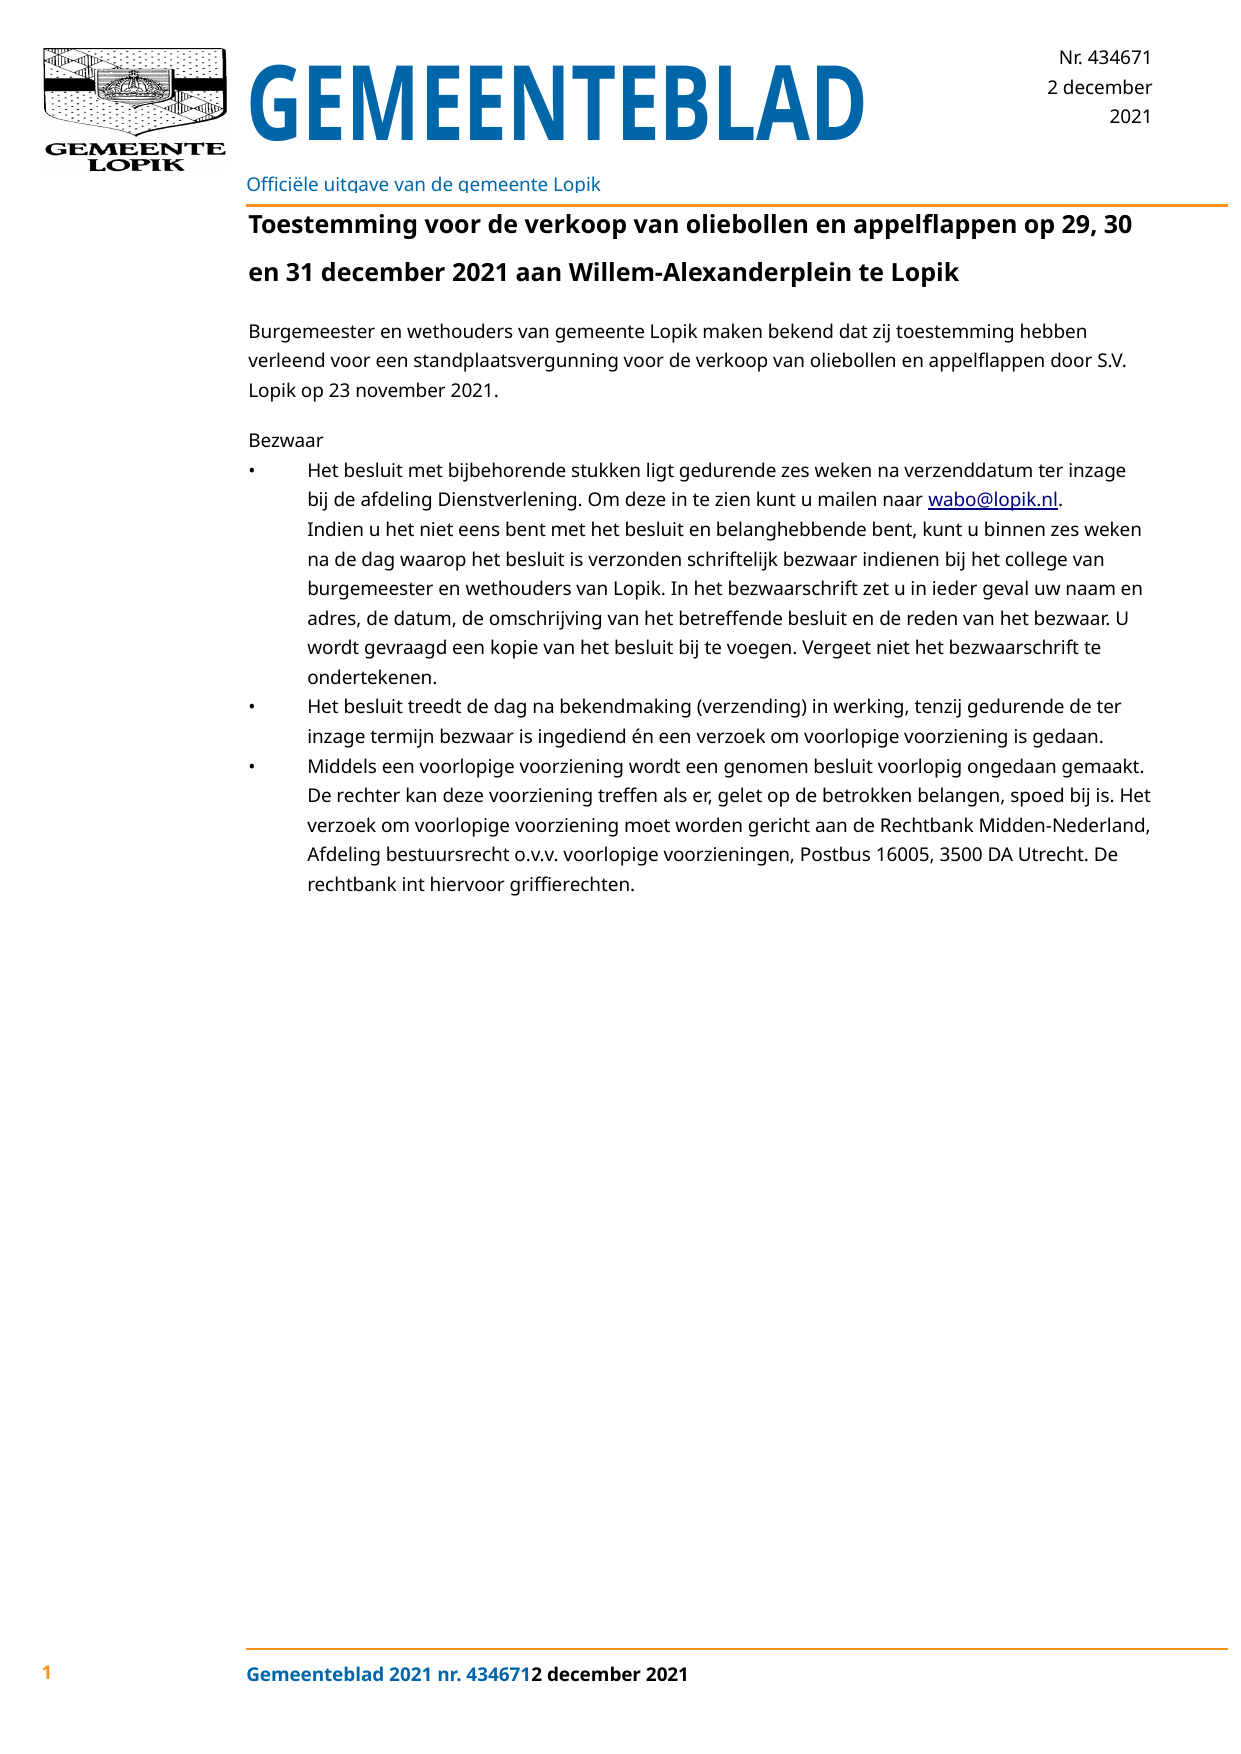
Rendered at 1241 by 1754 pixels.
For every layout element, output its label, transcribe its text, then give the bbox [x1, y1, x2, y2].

list Middels een voorlopige voorziening wordt een genomen besluit voorlopig ongedaan gemaakt. De rechter kan deze voorziening treffen als er, gelet op de betrokken belangen, spoed bij is. Het verzoek om voorlopige voorziening moet worden gericht aan de Rechtbank Midden-Nederland, Afdeling bestuursrecht o.v.v. voorlopige voorzieningen, Postbus 16005, 3500 DA Utrecht. De rechtbank int hiervoor griffierechten. [248, 753, 1152, 897]
text Burgemeester en wethouders van gemeente Lopik maken bekend dat zij toestemming hebben verleend voor een standplaatsvergunning voor de verkoop van oliebollen en appelflappen door S.V. Lopik op 23 november 2021. [248, 318, 1152, 403]
text Bezwaar [248, 427, 1152, 453]
text Toestemming voor de verkoop van oliebollen en appelflappen op 29, 30 en 31 december 2021 aan Willem-Alexanderplein te Lopik [248, 207, 1152, 288]
picture [41, 47, 231, 172]
list Indien u het niet eens bent met het besluit en belanghebbende bent, kunt u binnen zes weken na de dag waarop het besluit is verzonden schriftelijk bezwaar indienen bij het college van burgemeester en wethouders van Lopik. In het bezwaarschrift zet u in ieder geval uw naam en adres, de datum, de omschrijving van het betreffende besluit en de reden van het bezwaar. U wordt gevraagd een kopie van het besluit bij te voegen. Vergeet niet het bezwaarschrift te ondertekenen. [248, 516, 1152, 690]
list Het besluit treedt de dag na bekendmaking (verzending) in werking, tenzij gedurende de ter inzage termijn bezwaar is ingediend én een verzoek om voorlopige voorziening is gedaan. [248, 694, 1152, 749]
list Het besluit met bijbehorende stukken ligt gedurende zes weken na verzenddatum ter inzage bij de afdeling Dienstverlening. Om deze in te zien kunt u mailen naar wabo@lopik.nl. [248, 457, 1152, 512]
